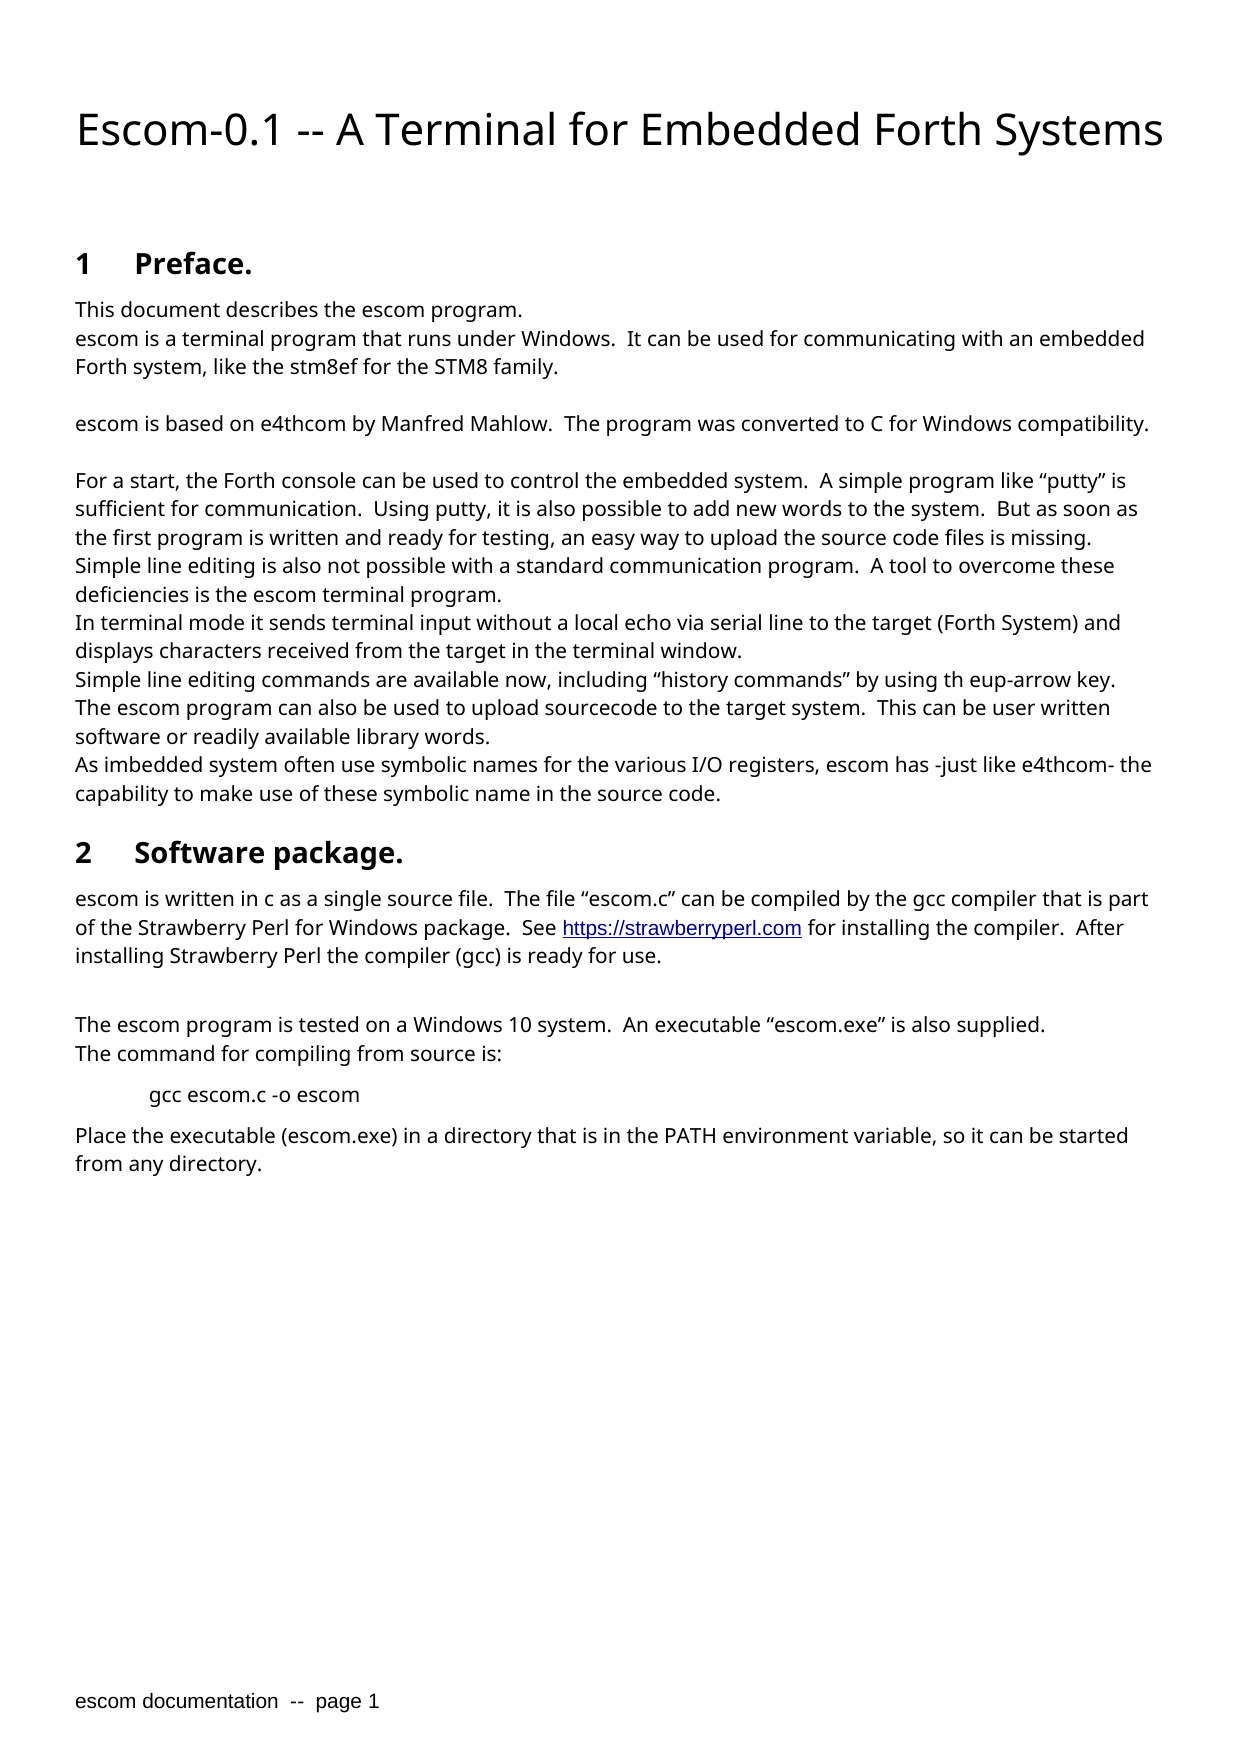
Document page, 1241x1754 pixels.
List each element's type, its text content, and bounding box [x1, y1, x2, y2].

text For a start, the Forth console can be used to control the embedded system. A simple program like “putty” is sufficient for communication. Using putty, it is also possible to add new words to the system. But as soon as the first program is written and ready for testing, an easy way to upload the source code files is missing. Simple line editing is also not possible with a standard communication program. A tool to overcome these deficiencies is the escom terminal program. In terminal mode it sends terminal input without a local echo via serial line to the target (Forth System) and displays characters received from the target in the terminal window. [75, 466, 1165, 665]
subtitle Preface. [75, 243, 1165, 283]
text escom is based on e4thcom by Manfred Mahlow. The program was converted to C for Windows compatibility. [75, 409, 1165, 437]
text Simple line editing commands are available now, including “history commands” by using th eup-arrow key. The escom program can also be used to upload sourcecode to the target system. This can be user written software or readily available library words. As imbedded system often use symbolic names for the various I/O registers, escom has -just like e4thcom- the capability to make use of these symbolic name in the source code. [75, 665, 1165, 807]
text Escom-0.1 -- A Terminal for Embedded Forth Systems [75, 99, 1165, 158]
text Place the executable (escom.exe) in a directory that is in the PATH environment variable, so it can be started from any directory. [75, 1121, 1165, 1178]
text This document describes the escom program. escom is a terminal program that runs under Windows. It can be used for communicating with an embedded Forth system, like the stm8ef for the STM8 family. [75, 295, 1165, 381]
text escom is written in c as a single source file. The file “escom.c” can be compiled by the gcc compiler that is part of the Strawberry Perl for Windows package. See https://strawberryperl.com for installing the compiler. After installing Strawberry Perl the compiler (gcc) is ready for use. [75, 884, 1165, 970]
text The escom program is tested on a Windows 10 system. An executable “escom.exe” is also supplied. The command for compiling from source is: [75, 982, 1165, 1067]
subtitle Software package. [75, 832, 1165, 872]
text gcc escom.c -o escom [75, 1080, 1165, 1108]
